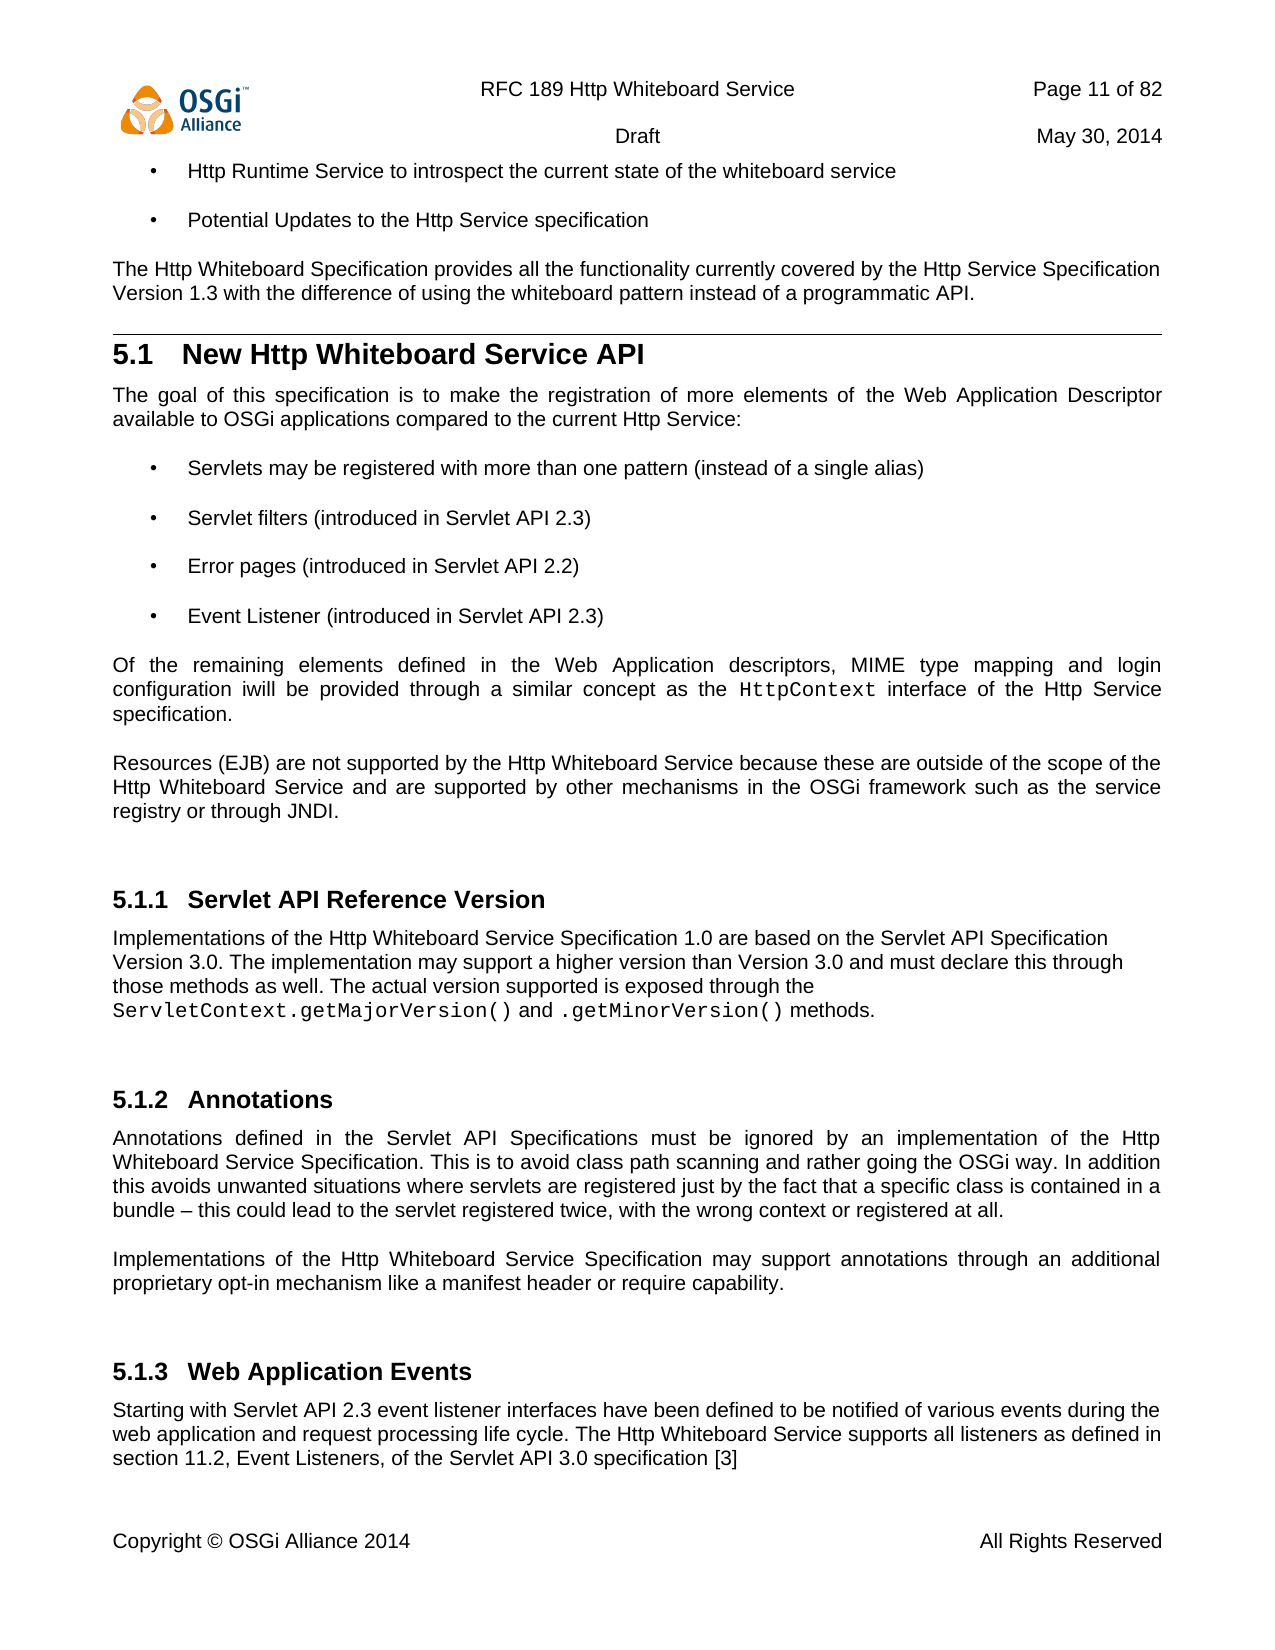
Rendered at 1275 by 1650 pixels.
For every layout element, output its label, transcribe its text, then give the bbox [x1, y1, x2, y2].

subtitle Servlet API Reference Version [112, 884, 1162, 913]
text Of the remaining elements defined in the Web Application descriptors, MIME type mapping and login configuration iwill be provided through a similar concept as the HttpContext interface of the Http Service specification. [112, 652, 1162, 726]
list Servlet filters (introduced in Servlet API 2.3) [150, 505, 1162, 529]
text Implementations of the Http Whiteboard Service Specification may support annotations through an additional proprietary opt-in mechanism like a manifest header or require capability. [112, 1247, 1162, 1295]
picture [113, 78, 257, 142]
list Servlets may be registered with more than one pattern (instead of a single alias) [150, 456, 1162, 480]
subtitle Annotations [112, 1085, 1162, 1114]
text The Http Whiteboard Specification provides all the functionality currently covered by the Http Service Specification Version 1.3 with the difference of using the whiteboard pattern instead of a programmatic API. [112, 257, 1162, 305]
list Error pages (introduced in Servlet API 2.2) [150, 554, 1162, 578]
text The goal of this specification is to make the registration of more elements of the Web Application Descriptor available to OSGi applications compared to the current Http Service: [112, 383, 1162, 431]
subtitle New Http Whiteboard Service API [112, 335, 1162, 371]
subtitle Web Application Events [112, 1356, 1162, 1385]
text Resources (EJB) are not supported by the Http Whiteboard Service because these are outside of the scope of the Http Whiteboard Service and are supported by other mechanisms in the OSGi framework such as the service registry or through JNDI. [112, 751, 1162, 823]
list Event Listener (introduced in Servlet API 2.3) [150, 603, 1162, 627]
text Annotations defined in the Servlet API Specifications must be ignored by an implementation of the Http Whiteboard Service Specification. This is to avoid class path scanning and rather going the OSGi way. In addition this avoids unwanted situations where servlets are registered just by the fact that a specific class is contained in a bundle – this could lead to the servlet registered twice, with the wrong context or registered at all. [112, 1126, 1162, 1222]
text Starting with Servlet API 2.3 event listener interfaces have been defined to be notified of various events during the web application and request processing life cycle. The Http Whiteboard Service supports all listeners as defined in section 11.2, Event Listeners, of the Servlet API 3.0 specification [3]. [112, 1398, 1162, 1469]
list Http Runtime Service to introspect the current state of the whiteboard service [150, 159, 1162, 183]
list Potential Updates to the Http Service specification [150, 208, 1162, 232]
text Implementations of the Http Whiteboard Service Specification 1.0 are based on the Servlet API Specification Version 3.0. The implementation may support a higher version than Version 3.0 and must declare this through those methods as well. The actual version supported is exposed through the ServletContext.getMajorVersion() and .getMinorVersion() methods. [112, 926, 1162, 1023]
